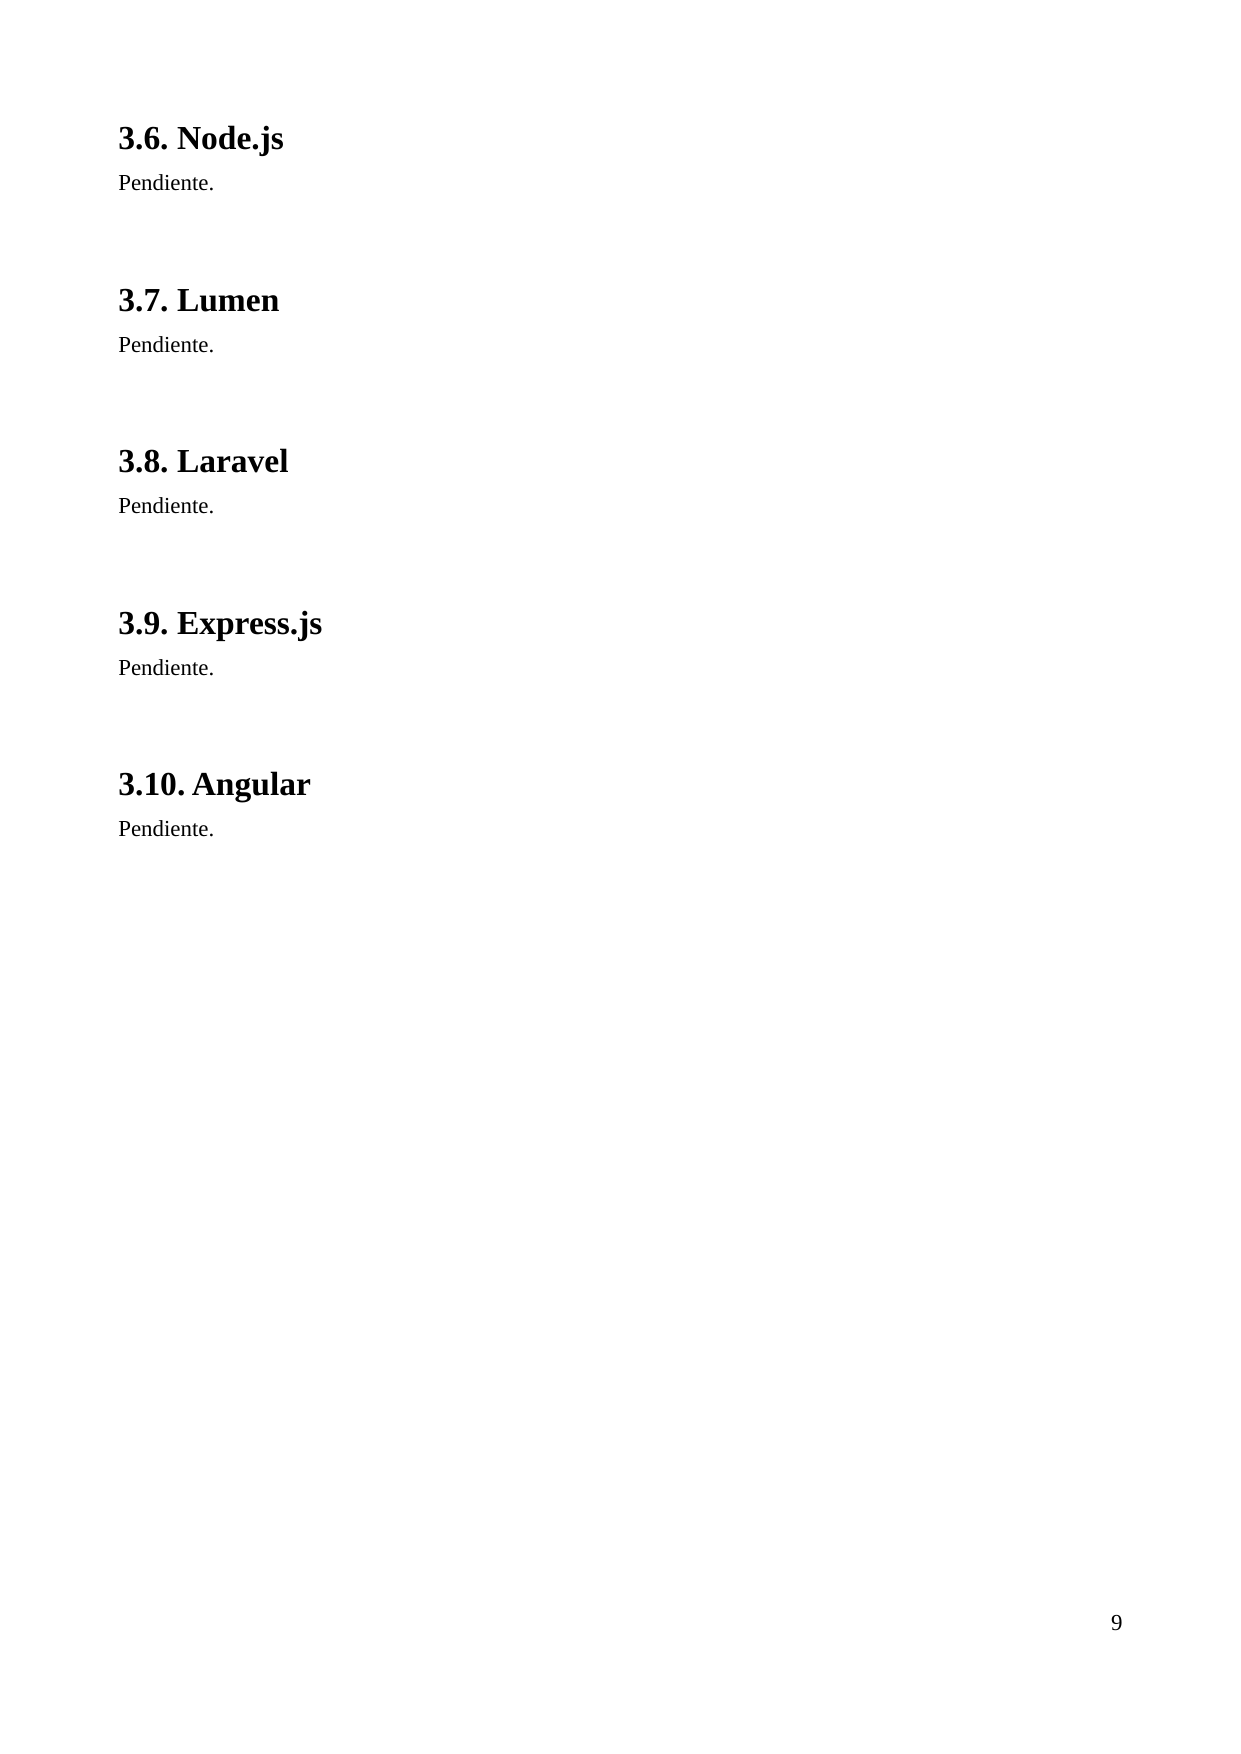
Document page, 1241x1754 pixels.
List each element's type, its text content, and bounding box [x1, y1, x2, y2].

subtitle 3.6. Node.js [118, 118, 1122, 157]
text Pendiente. [118, 169, 1122, 196]
text Pendiente. [118, 816, 1122, 842]
subtitle 3.10. Angular [118, 764, 1122, 803]
text Pendiente. [118, 654, 1122, 680]
subtitle 3.9. Express.js [118, 603, 1122, 641]
subtitle 3.8. Laravel [118, 441, 1122, 480]
subtitle 3.7. Lumen [118, 280, 1122, 318]
text Pendiente. [118, 492, 1122, 519]
text Pendiente. [118, 331, 1122, 357]
